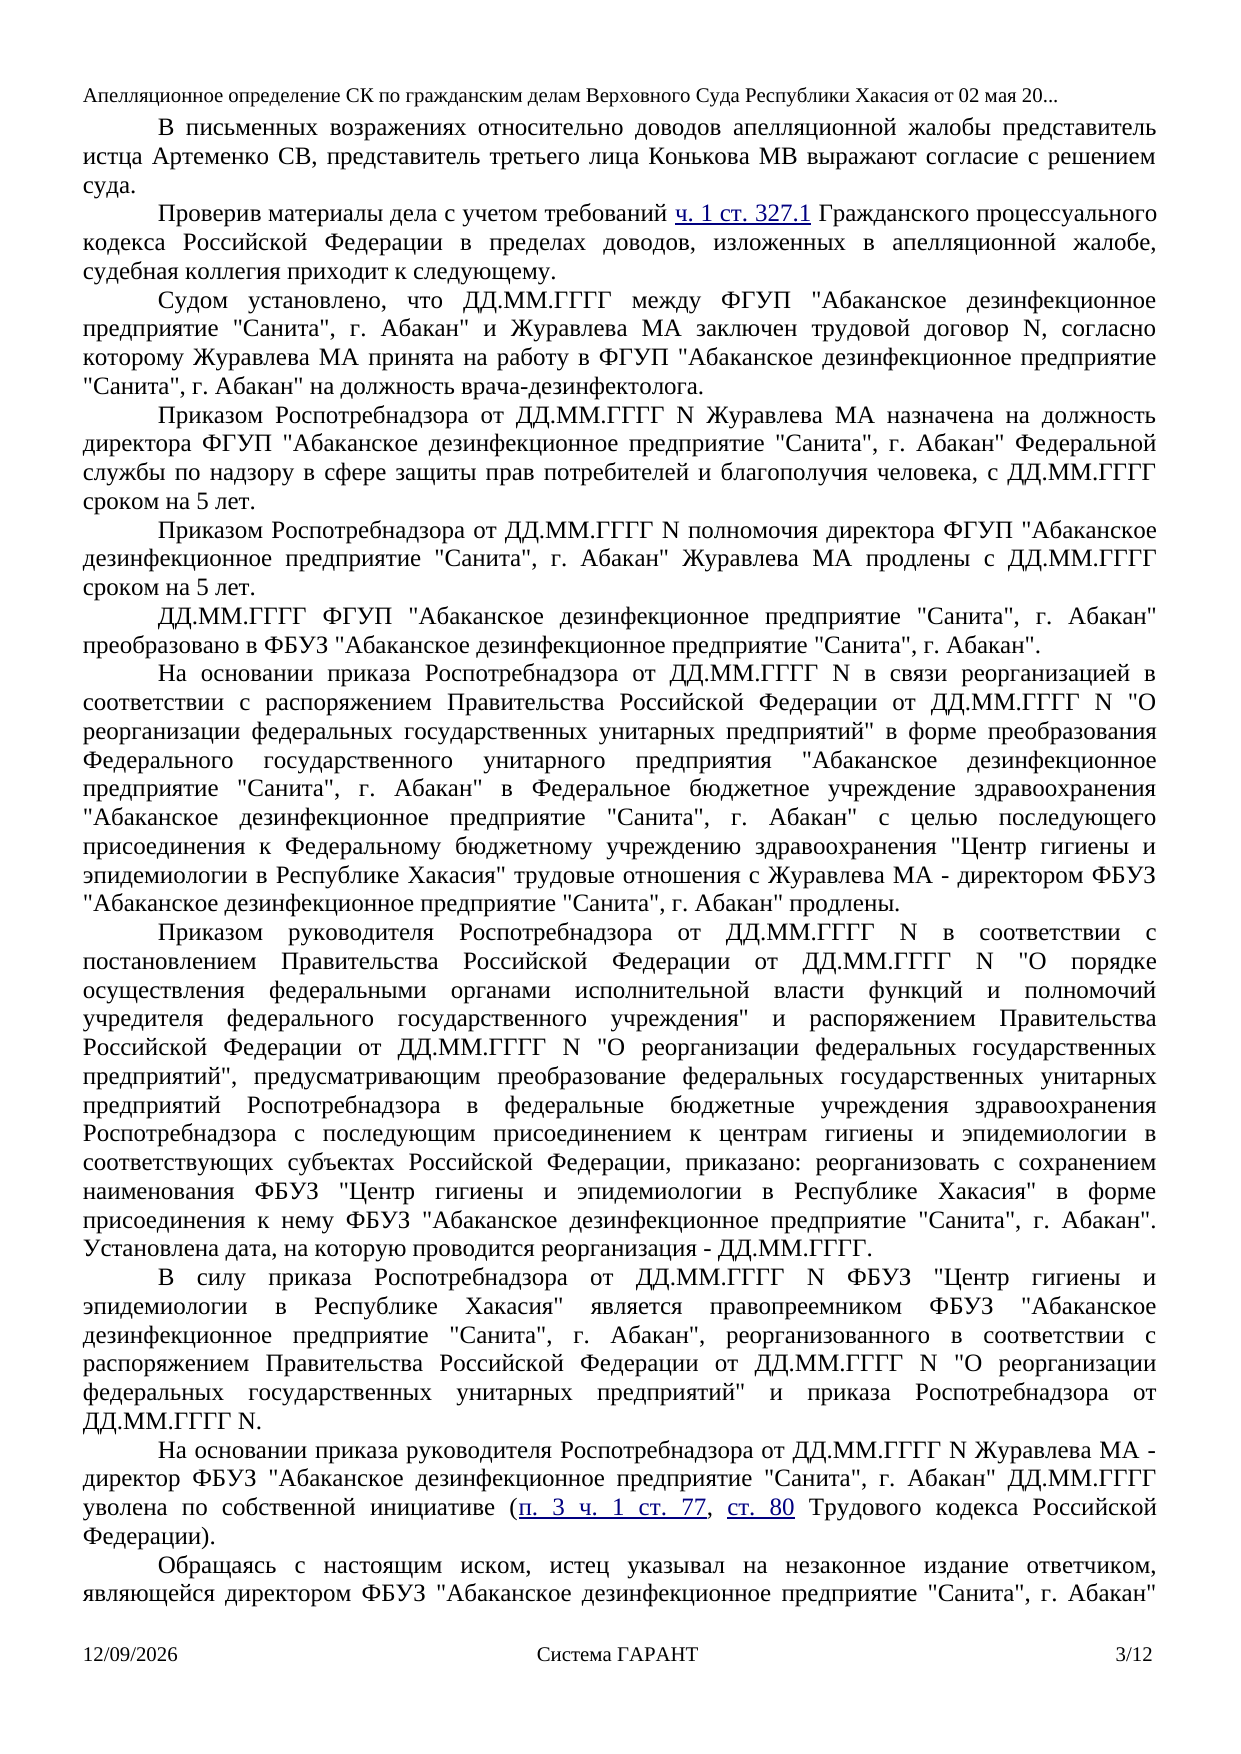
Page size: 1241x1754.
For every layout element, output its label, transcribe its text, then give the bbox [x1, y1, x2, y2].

text Судом установлено, что ДД.ММ.ГГГГ между ФГУП "Абаканское дезинфекционное предприятие "Санита", г. Абакан" и Журавлева МА заключен трудовой договор N, согласно которому Журавлева МА принята на работу в ФГУП "Абаканское дезинфекционное предприятие "Санита", г. Абакан" на должность врача-дезинфектолога. [83, 285, 1157, 400]
text Проверив материалы дела с учетом требований ч. 1 ст. 327.1 Гражданского процессуального кодекса Российской Федерации в пределах доводов, изложенных в апелляционной жалобе, судебная коллегия приходит к следующему. [83, 198, 1157, 285]
text В силу приказа Роспотребнадзора от ДД.ММ.ГГГГ N ФБУЗ "Центр гигиены и эпидемиологии в Республике Хакасия" является правопреемником ФБУЗ "Абаканское дезинфекционное предприятие "Санита", г. Абакан", реорганизованного в соответствии с распоряжением Правительства Российской Федерации от ДД.ММ.ГГГГ N "О реорганизации федеральных государственных унитарных предприятий" и приказа Роспотребнадзора от ДД.ММ.ГГГГ N. [83, 1262, 1157, 1435]
text Приказом руководителя Роспотребнадзора от ДД.ММ.ГГГГ N в соответствии с постановлением Правительства Российской Федерации от ДД.ММ.ГГГГ N "О порядке осуществления федеральными органами исполнительной власти функций и полномочий учредителя федерального государственного учреждения" и распоряжением Правительства Российской Федерации от ДД.ММ.ГГГГ N "О реорганизации федеральных государственных предприятий", предусматривающим преобразование федеральных государственных унитарных предприятий Роспотребнадзора в федеральные бюджетные учреждения здравоохранения Роспотребнадзора с последующим присоединением к центрам гигиены и эпидемиологии в соответствующих субъектах Российской Федерации, приказано: реорганизовать с сохранением наименования ФБУЗ "Центр гигиены и эпидемиологии в Республике Хакасия" в форме присоединения к нему ФБУЗ "Абаканское дезинфекционное предприятие "Санита", г. Абакан". Установлена дата, на которую проводится реорганизация - ДД.ММ.ГГГГ. [83, 917, 1157, 1262]
text ДД.ММ.ГГГГ ФГУП "Абаканское дезинфекционное предприятие "Санита", г. Абакан" преобразовано в ФБУЗ "Абаканское дезинфекционное предприятие "Санита", г. Абакан". [83, 601, 1157, 658]
text В письменных возражениях относительно доводов апелляционной жалобы представитель истца Артеменко СВ, представитель третьего лица Конькова МВ выражают согласие с решением суда. [83, 112, 1157, 198]
text Обращаясь с настоящим иском, истец указывал на незаконное издание ответчиком, являющейся директором ФБУЗ "Абаканское дезинфекционное предприятие "Санита", г. Абакан" [83, 1550, 1157, 1607]
text На основании приказа руководителя Роспотребнадзора от ДД.ММ.ГГГГ N Журавлева МА - директор ФБУЗ "Абаканское дезинфекционное предприятие "Санита", г. Абакан" ДД.ММ.ГГГГ уволена по собственной инициативе (п. 3 ч. 1 ст. 77, ст. 80 Трудового кодекса Российской Федерации). [83, 1435, 1157, 1550]
text На основании приказа Роспотребнадзора от ДД.ММ.ГГГГ N в связи реорганизацией в соответствии с распоряжением Правительства Российской Федерации от ДД.ММ.ГГГГ N "О реорганизации федеральных государственных унитарных предприятий" в форме преобразования Федерального государственного унитарного предприятия "Абаканское дезинфекционное предприятие "Санита", г. Абакан" в Федеральное бюджетное учреждение здравоохранения "Абаканское дезинфекционное предприятие "Санита", г. Абакан" с целью последующего присоединения к Федеральному бюджетному учреждению здравоохранения "Центр гигиены и эпидемиологии в Республике Хакасия" трудовые отношения с Журавлева МА - директором ФБУЗ "Абаканское дезинфекционное предприятие "Санита", г. Абакан" продлены. [83, 658, 1157, 917]
text Приказом Роспотребнадзора от ДД.ММ.ГГГГ N полномочия директора ФГУП "Абаканское дезинфекционное предприятие "Санита", г. Абакан" Журавлева МА продлены с ДД.ММ.ГГГГ сроком на 5 лет. [83, 515, 1157, 601]
text Приказом Роспотребнадзора от ДД.ММ.ГГГГ N Журавлева МА назначена на должность директора ФГУП "Абаканское дезинфекционное предприятие "Санита", г. Абакан" Федеральной службы по надзору в сфере защиты прав потребителей и благополучия человека, с ДД.ММ.ГГГГ сроком на 5 лет. [83, 400, 1157, 515]
